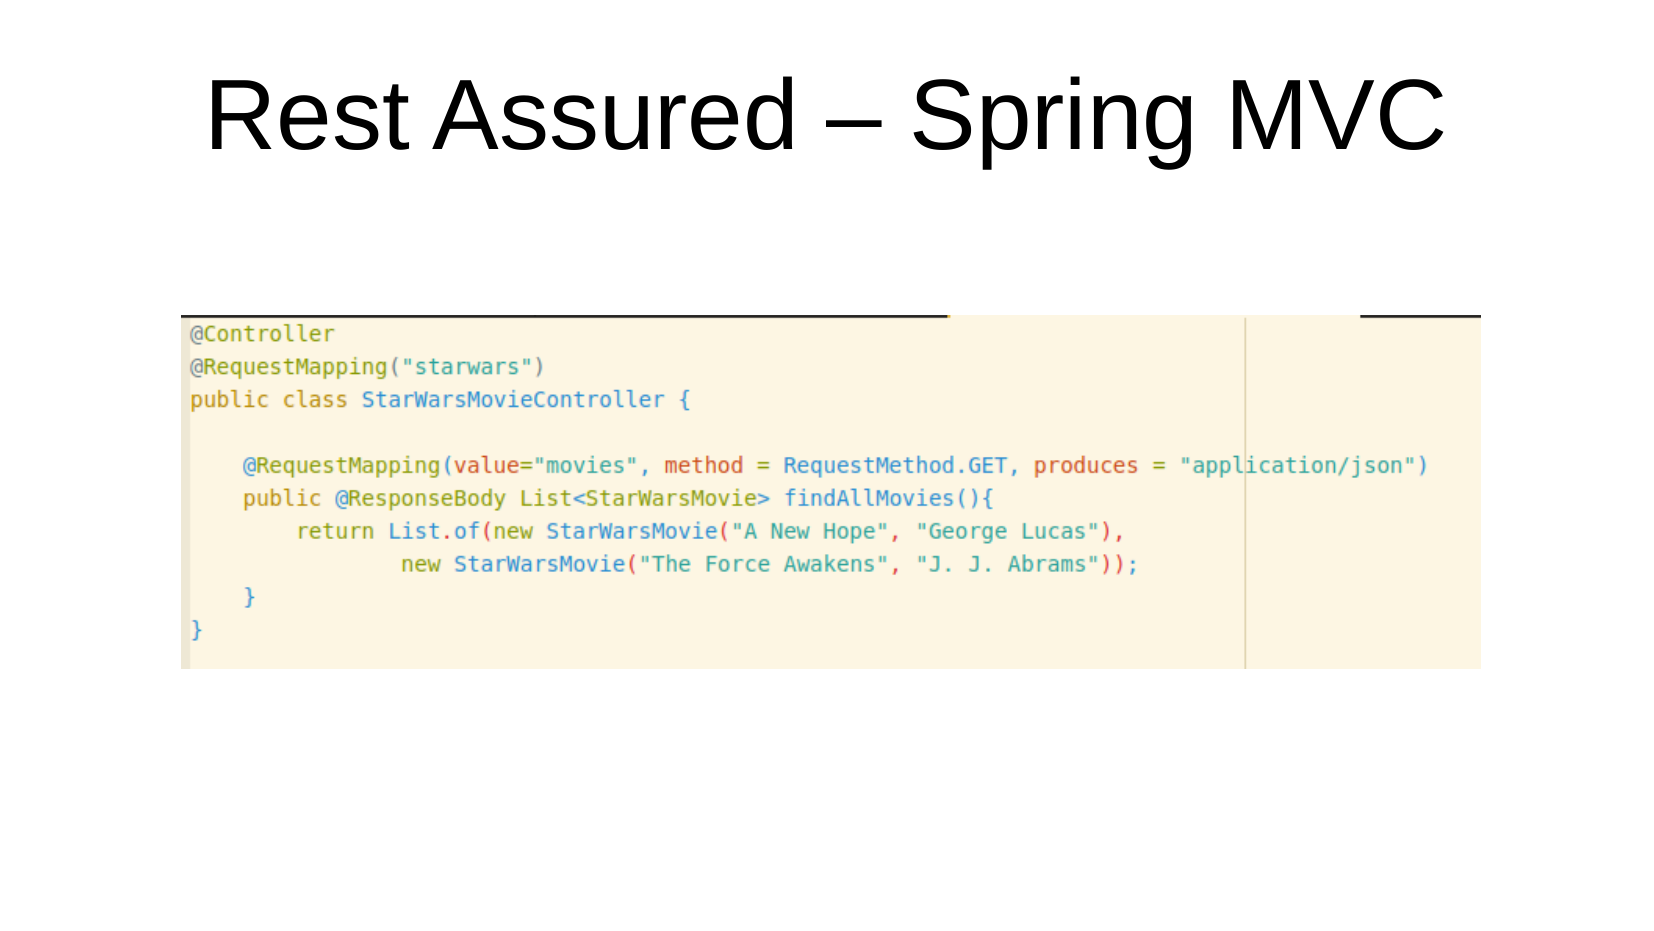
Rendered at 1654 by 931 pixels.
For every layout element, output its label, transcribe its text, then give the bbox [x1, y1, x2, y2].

title Rest Assured – Spring MVC [82, 37, 1571, 193]
picture [181, 315, 1481, 669]
